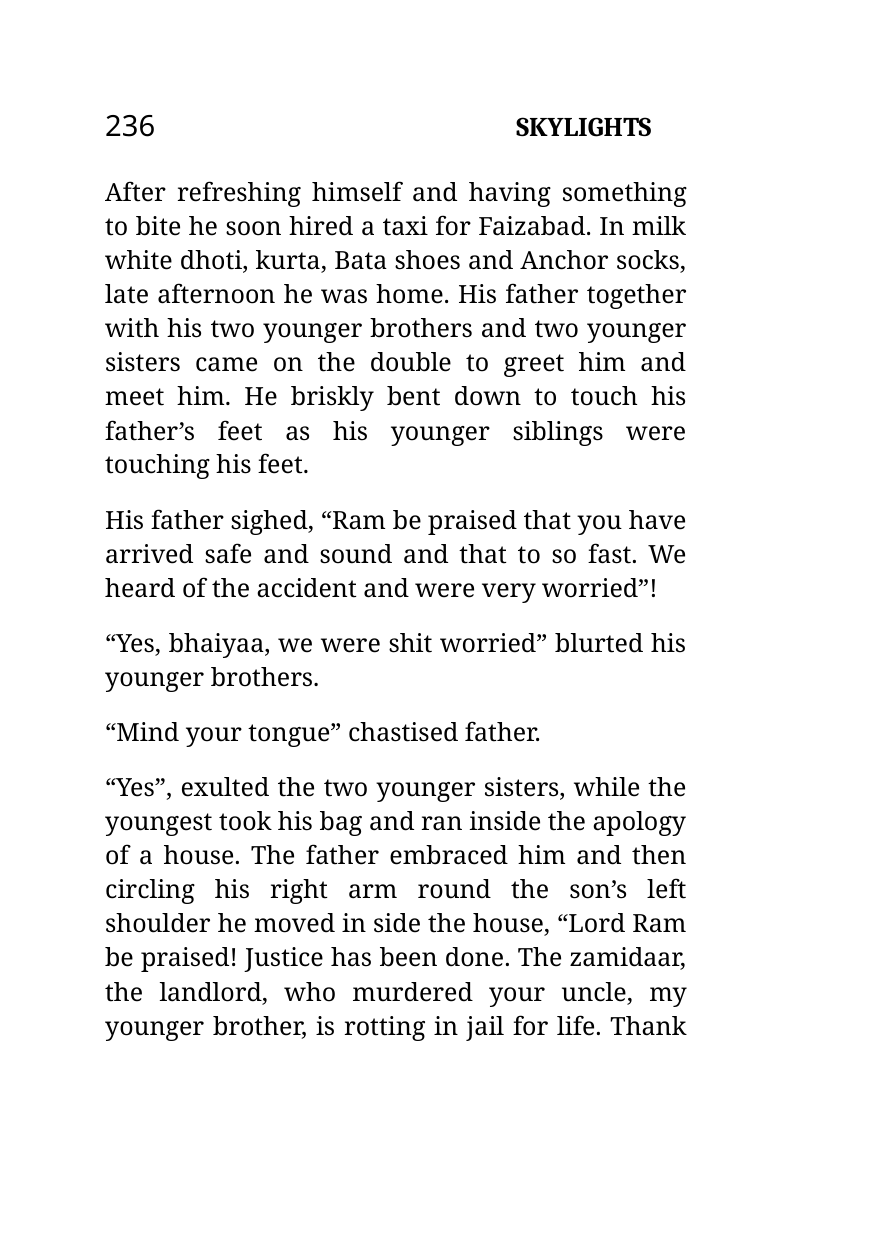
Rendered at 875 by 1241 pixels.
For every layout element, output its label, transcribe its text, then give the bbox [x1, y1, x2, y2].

text After refreshing himself and having something to bite he soon hired a taxi for Faizabad. In milk white dhoti, kurta, Bata shoes and Anchor socks, late afternoon he was home. His father together with his two younger brothers and two younger sisters came on the double to greet him and meet him. He briskly bent down to touch his father’s feet as his younger siblings were touching his feet. [105, 175, 687, 481]
text “Mind your tongue” chastised father. [105, 715, 687, 749]
text “Yes”, exulted the two younger sisters, while the youngest took his bag and ran inside the apology of a house. The father embraced him and then circling his right arm round the son’s left shoulder he moved in side the house, “Lord Ram be praised! Justice has been done. The zamidaar, the landlord, who murdered your uncle, my younger brother, is rotting in jail for life. Thank [105, 770, 687, 1042]
text His father sighed, “Ram be praised that you have arrived safe and sound and that to so fast. We heard of the accident and were very worried”! [105, 502, 687, 604]
text “Yes, bhaiyaa, we were shit worried” blurted his younger brothers. [105, 626, 687, 694]
